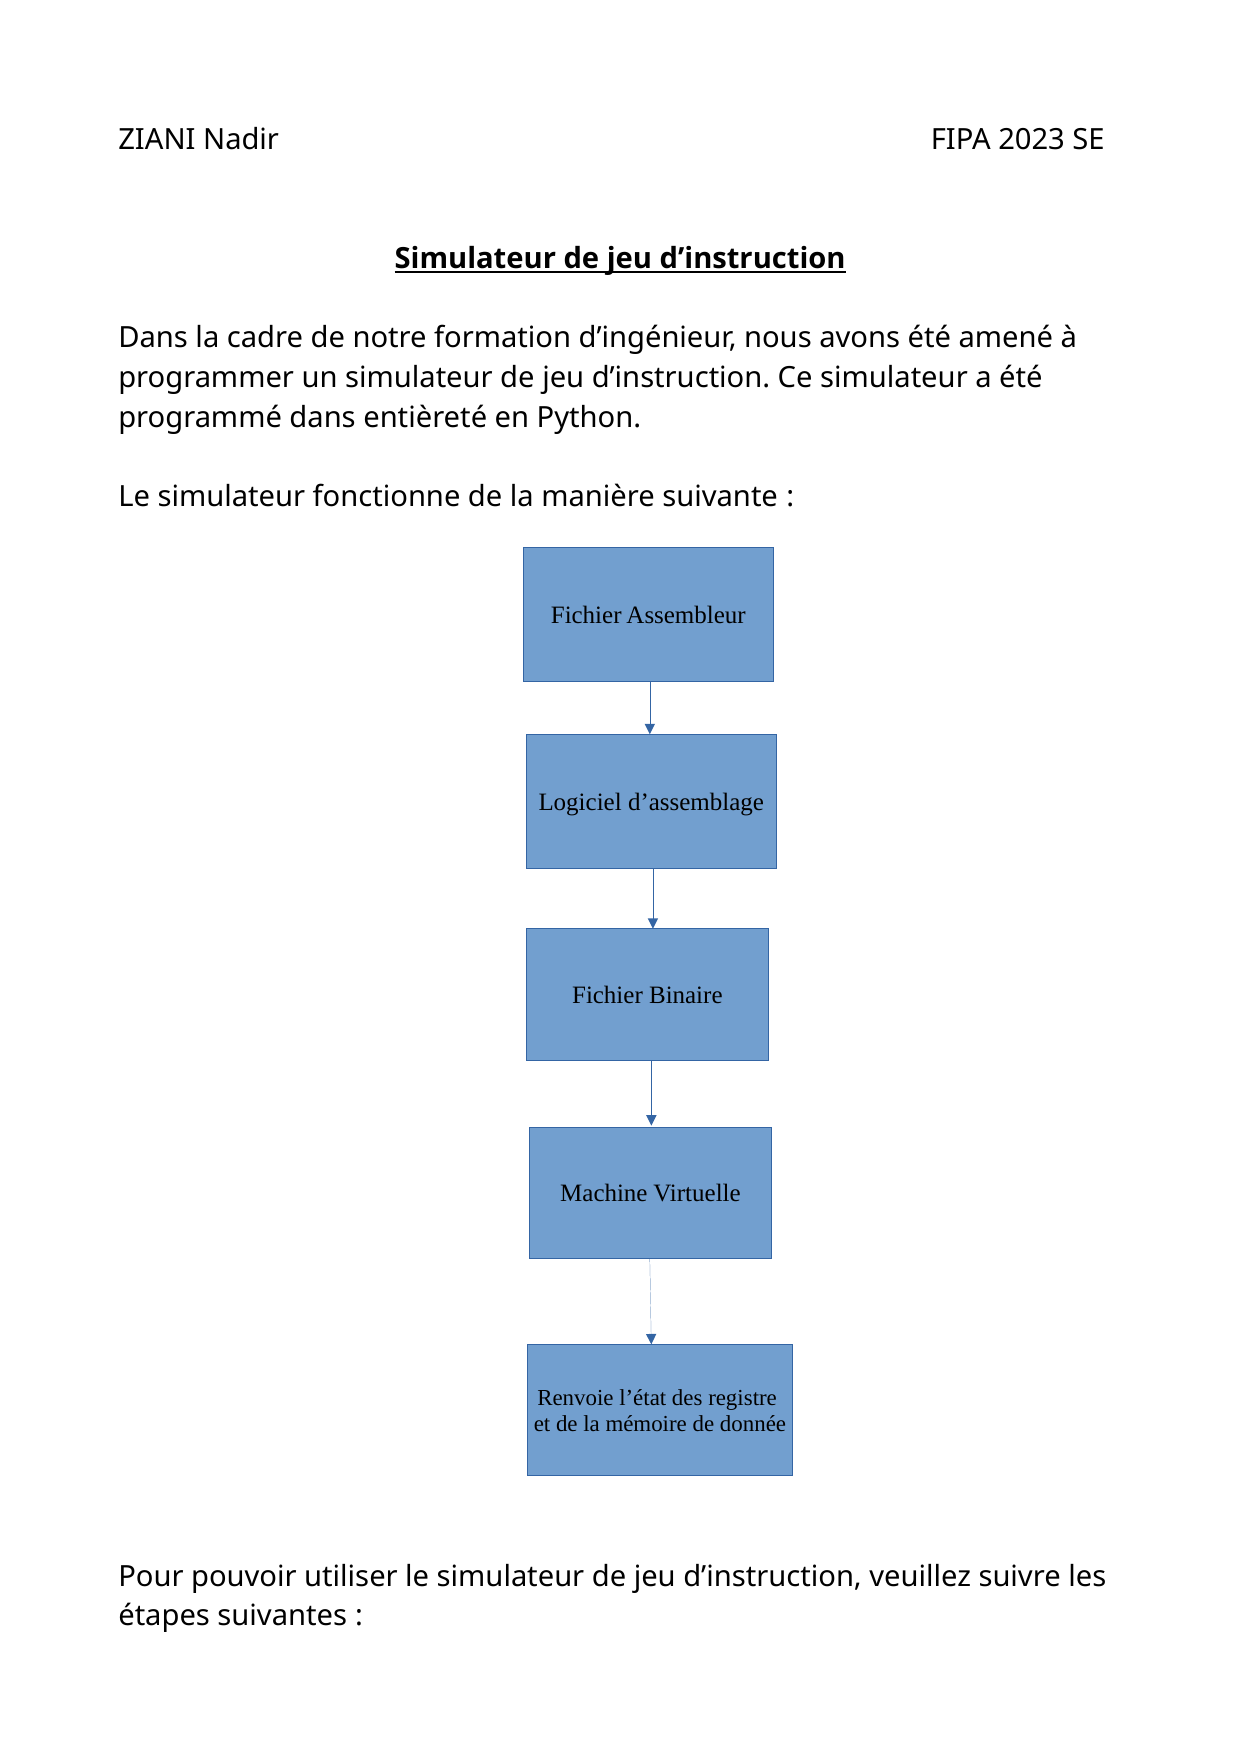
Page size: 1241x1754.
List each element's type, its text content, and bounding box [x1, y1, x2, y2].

text ZIANI Nadir FIPA 2023 SE [118, 118, 1122, 158]
text Pour pouvoir utiliser le simulateur de jeu d’instruction, veuillez suivre les étapes suivantes : [118, 1555, 1122, 1634]
text Dans la cadre de notre formation d’ingénieur, nous avons été amené à programmer un simulateur de jeu d’instruction. Ce simulateur a été programmé dans entièreté en Python. [118, 317, 1122, 436]
text Le simulateur fonctionne de la manière suivante : [118, 475, 1122, 515]
text Simulateur de jeu d’instruction [118, 237, 1122, 277]
